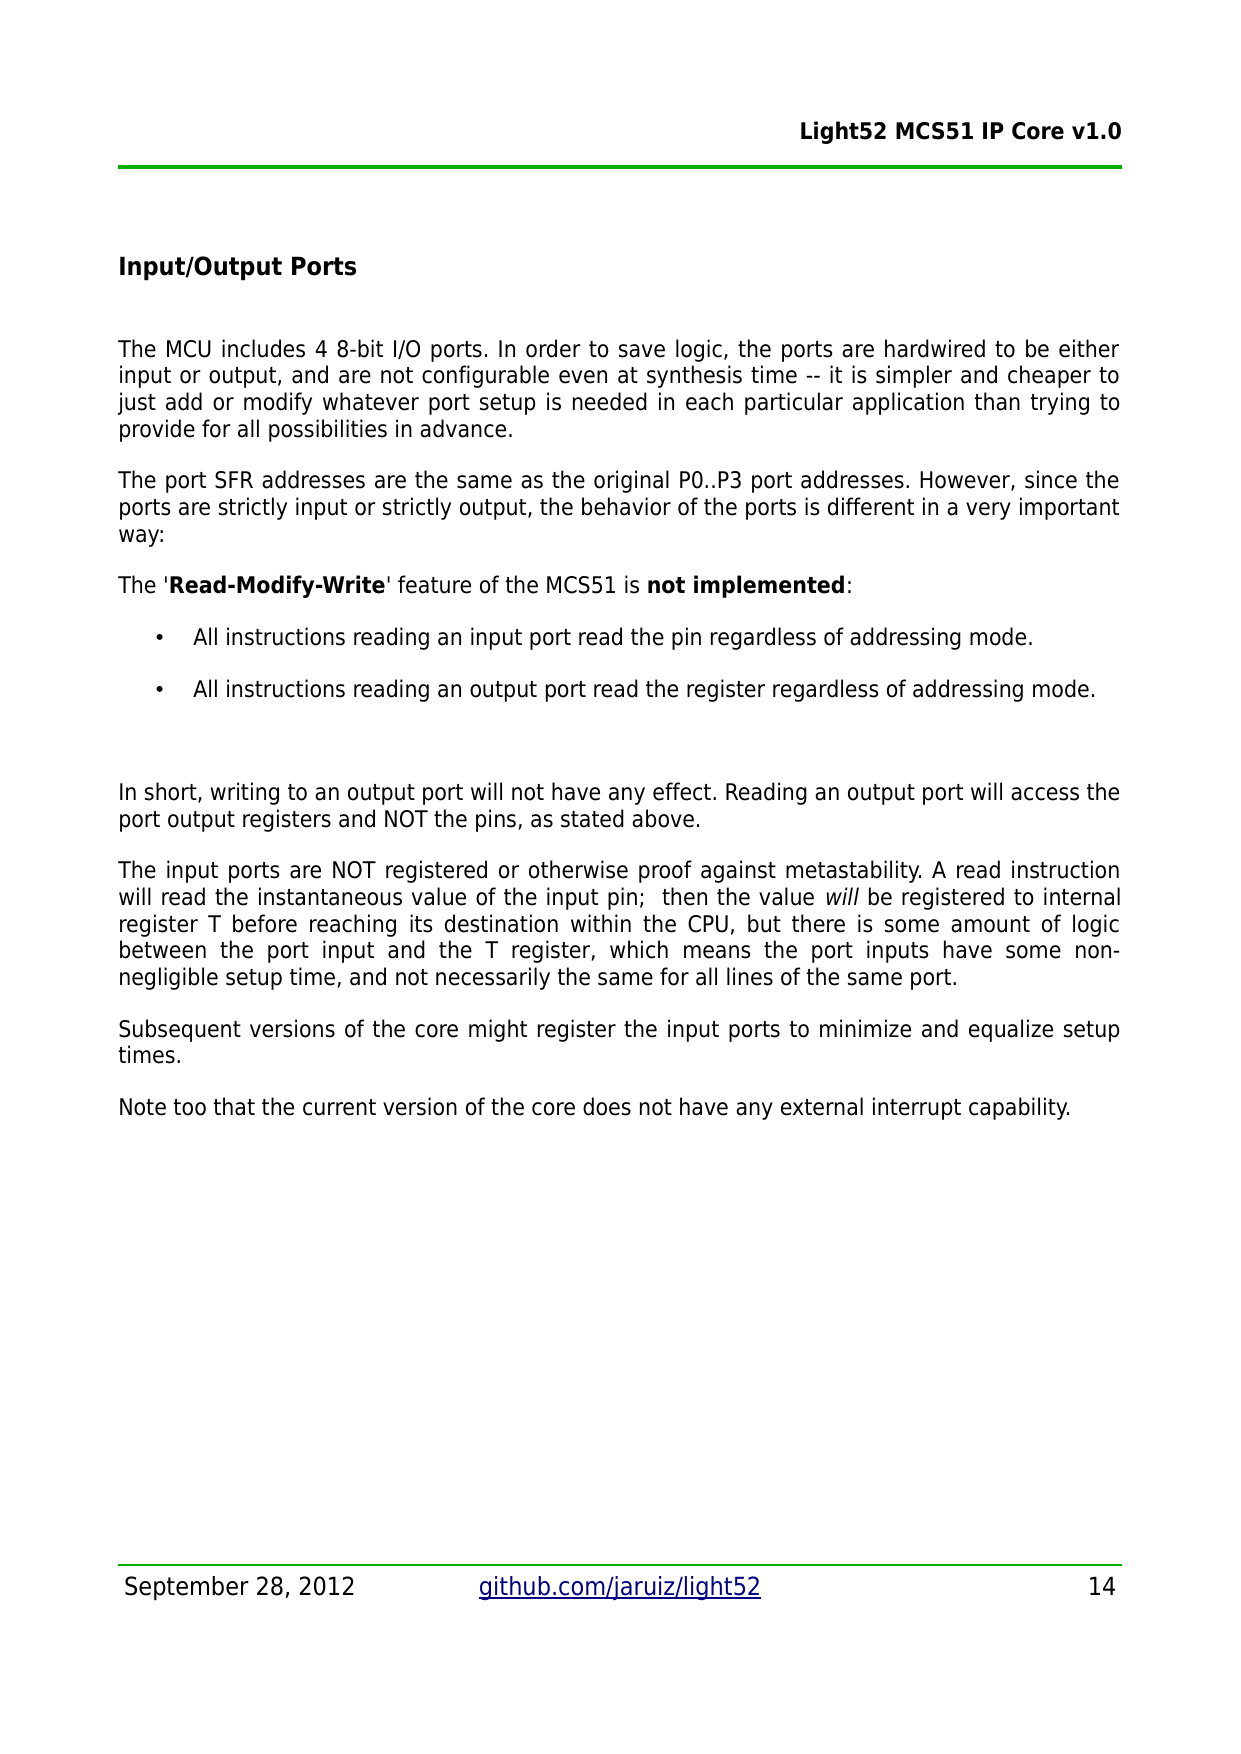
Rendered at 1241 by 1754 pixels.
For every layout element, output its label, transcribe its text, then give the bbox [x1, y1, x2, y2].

text The input ports are NOT registered or otherwise proof against metastability. A read instruction will read the instantaneous value of the input pin; then the value will be registered to internal register T before reaching its destination within the CPU, but there is some amount of logic between the port input and the T register, which means the port inputs have some non-negligible setup time, and not necessarily the same for all lines of the same port. [118, 857, 1122, 991]
text The MCU includes 4 8-bit I/O ports. In order to save logic, the ports are hardwired to be either input or output, and are not configurable even at synthesis time -- it is simpler and cheaper to just add or modify whatever port setup is needed in each particular application than trying to provide for all possibilities in advance. [118, 336, 1122, 442]
text Subsequent versions of the core might register the input ports to minimize and equalize setup times. [118, 1016, 1122, 1069]
list All instructions reading an input port read the pin regardless of addressing mode. [156, 624, 1122, 651]
list All instructions reading an output port read the register regardless of addressing mode. [156, 676, 1122, 702]
text In short, writing to an output port will not have any effect. Reading an output port will access the port output registers and NOT the pins, as stated above. [118, 779, 1122, 832]
text Note too that the current version of the core does not have any external interrupt capability. [118, 1094, 1122, 1121]
text The 'Read-Modify-Write' feature of the MCS51 is not implemented: [118, 572, 1122, 599]
subtitle Input/Output Ports [118, 252, 1122, 282]
text The port SFR addresses are the same as the original P0..P3 port addresses. However, since the ports are strictly input or strictly output, the behavior of the ports is different in a very important way: [118, 467, 1122, 547]
